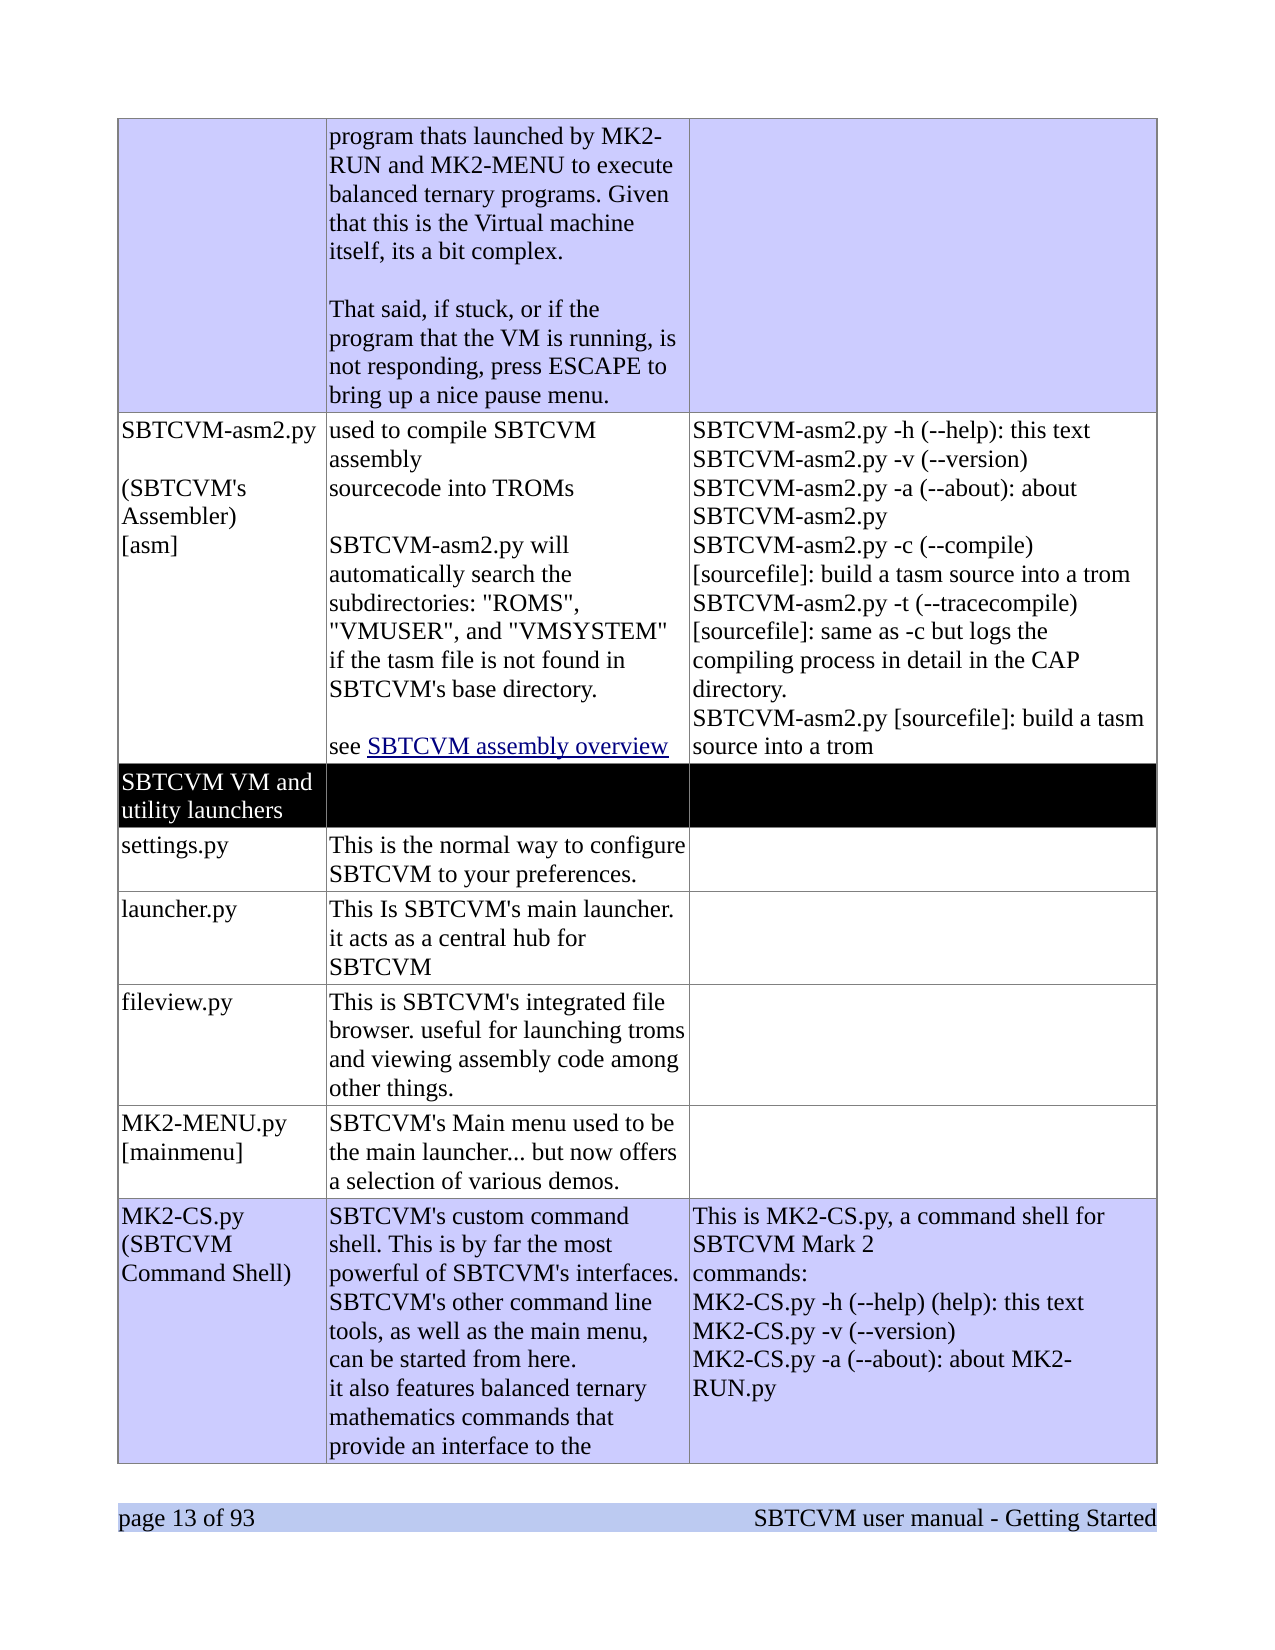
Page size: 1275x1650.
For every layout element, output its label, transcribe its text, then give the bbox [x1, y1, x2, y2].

table_cell [119, 119, 326, 412]
table_cell SBTCVM-asm2.py (SBTCVM's Assembler) [asm] [119, 413, 326, 763]
table_cell [327, 764, 689, 827]
table_cell SBTCVM VM and utility launchers [119, 764, 326, 827]
table_cell settings.py [119, 828, 326, 891]
table_cell This is SBTCVM's integrated file browser. useful for launching troms and viewing assembly code among other things. [327, 985, 689, 1105]
table_cell This is MK2-CS.py, a command shell for SBTCVM Mark 2 commands: MK2-CS.py -h (--help) (help): this text MK2-CS.py -v (--version) MK2-CS.py -a (--about): about MK2-RUN.py [690, 1199, 1156, 1463]
table_cell [690, 828, 1156, 891]
table_cell fileview.py [119, 985, 326, 1105]
table_cell [690, 119, 1156, 412]
table_cell launcher.py [119, 892, 326, 984]
table_cell [690, 985, 1156, 1105]
table_cell MK2-CS.py (SBTCVM Command Shell) [119, 1199, 326, 1463]
table_cell [690, 764, 1156, 827]
table_cell SBTCVM's custom command shell. This is by far the most powerful of SBTCVM's interfaces. SBTCVM's other command line tools, as well as the main menu, can be started from here. it also features balanced ternary mathematics commands that provide an interface to the [327, 1199, 689, 1463]
table_cell SBTCVM-asm2.py -h (--help): this text SBTCVM-asm2.py -v (--version) SBTCVM-asm2.py -a (--about): about SBTCVM-asm2.py SBTCVM-asm2.py -c (--compile) [sourcefile]: build a tasm source into a trom SBTCVM-asm2.py -t (--tracecompile) [sourcefile]: same as -c but logs the compiling process in detail in the CAP directory. SBTCVM-asm2.py [sourcefile]: build a tasm source into a trom [690, 413, 1156, 763]
table_cell [690, 1106, 1156, 1198]
table_cell used to compile SBTCVM assembly sourcecode into TROMs SBTCVM-asm2.py will automatically search the subdirectories: "ROMS", "VMUSER", and "VMSYSTEM" if the tasm file is not found in SBTCVM's base directory. see SBTCVM assembly overview [327, 413, 689, 763]
table_cell program thats launched by MK2-RUN and MK2-MENU to execute balanced ternary programs. Given that this is the Virtual machine itself, its a bit complex. That said, if stuck, or if the program that the VM is running, is not responding, press ESCAPE to bring up a nice pause menu. [327, 119, 689, 412]
table_cell MK2-MENU.py [mainmenu] [119, 1106, 326, 1198]
table_cell This is the normal way to configure SBTCVM to your preferences. [327, 828, 689, 891]
table_cell This Is SBTCVM's main launcher. it acts as a central hub for SBTCVM [327, 892, 689, 984]
table_cell [690, 892, 1156, 984]
table_cell SBTCVM's Main menu used to be the main launcher... but now offers a selection of various demos. [327, 1106, 689, 1198]
